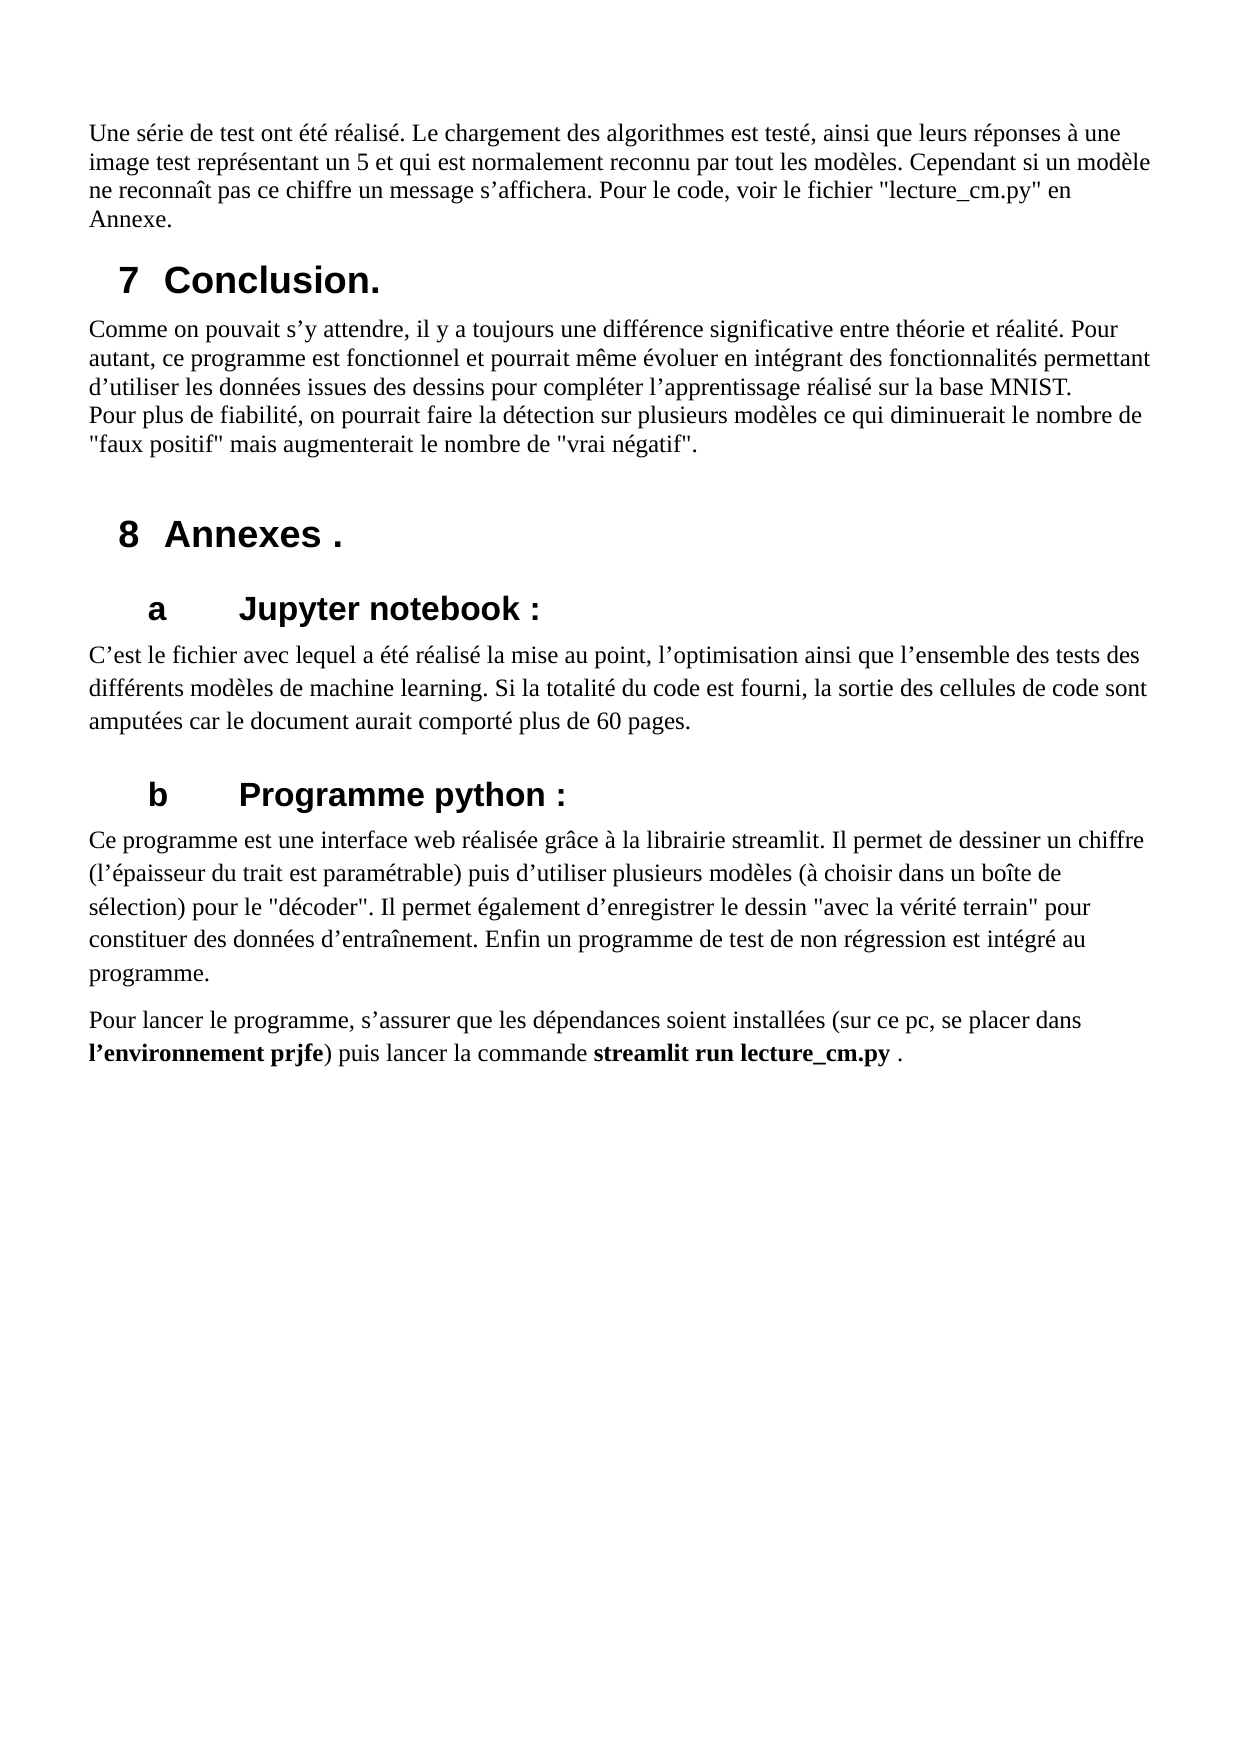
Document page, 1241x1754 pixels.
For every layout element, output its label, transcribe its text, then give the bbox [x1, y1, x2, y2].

text C’est le fichier avec lequel a été réalisé la mise au point, l’optimisation ainsi que l’ensemble des tests des différents modèles de machine learning. Si la totalité du code est fourni, la sortie des cellules de code sont amputées car le document aurait comporté plus de 60 pages. [88, 640, 1152, 735]
subtitle Programme python : [88, 774, 1152, 813]
subtitle Conclusion. [88, 258, 1152, 302]
text Pour plus de fiabilité, on pourrait faire la détection sur plusieurs modèles ce qui diminuerait le nombre de "faux positif" mais augmenterait le nombre de "vrai négatif". [88, 401, 1152, 458]
subtitle Jupyter notebook : [88, 589, 1152, 627]
subtitle Annexes . [88, 512, 1152, 555]
text Ce programme est une interface web réalisée grâce à la librairie streamlit. Il permet de dessiner un chiffre (l’épaisseur du trait est paramétrable) puis d’utiliser plusieurs modèles (à choisir dans un boîte de sélection) pour le "décoder". Il permet également d’enregistrer le dessin "avec la vérité terrain" pour constituer des données d’entraînement. Enfin un programme de test de non régression est intégré au programme. [88, 826, 1152, 986]
text Une série de test ont été réalisé. Le chargement des algorithmes est testé, ainsi que leurs réponses à une image test représentant un 5 et qui est normalement reconnu par tout les modèles. Cependant si un modèle ne reconnaît pas ce chiffre un message s’affichera. Pour le code, voir le fichier "lecture_cm.py" en Annexe. [88, 118, 1152, 233]
text Comme on pouvait s’y attendre, il y a toujours une différence significative entre théorie et réalité. Pour autant, ce programme est fonctionnel et pourrait même évoluer en intégrant des fonctionnalités permettant d’utiliser les données issues des dessins pour compléter l’apprentissage réalisé sur la base MNIST. [88, 314, 1152, 401]
text Pour lancer le programme, s’assurer que les dépendances soient installées (sur ce pc, se placer dans l’environnement prjfe) puis lancer la commande streamlit run lecture_cm.py . [88, 1005, 1152, 1067]
